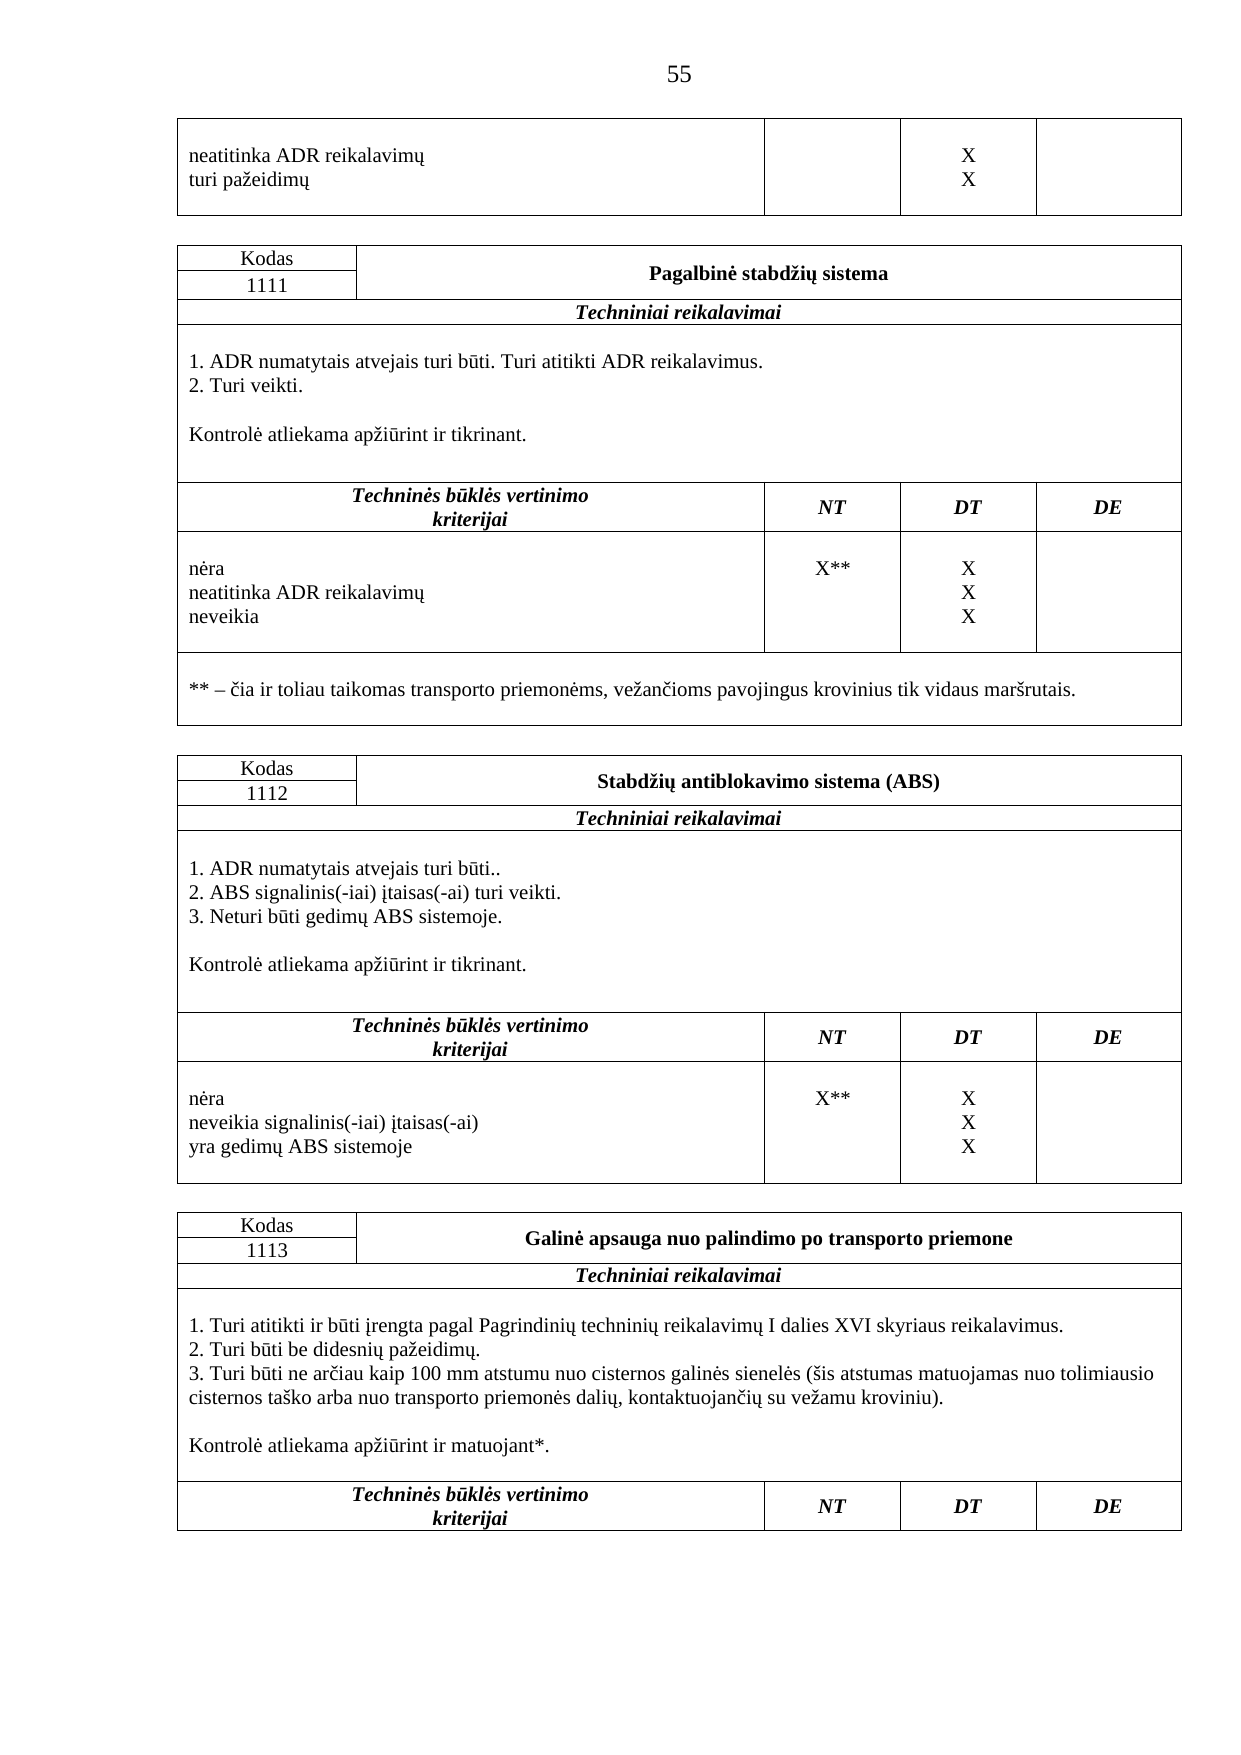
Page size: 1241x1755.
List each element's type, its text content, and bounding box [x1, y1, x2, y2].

table_cell Techniniai reikalavimai [178, 300, 1181, 324]
table_cell 1113 [178, 1238, 356, 1262]
table_cell [1037, 532, 1181, 652]
table_cell nėra neveikia signalinis(-iai) įtaisas(-ai) yra gedimų ABS sistemoje [178, 1062, 764, 1182]
table_cell neatitinka ADR reikalavimų turi pažeidimų [178, 119, 764, 215]
table_cell 1. ADR numatytais atvejais turi būti. Turi atitikti ADR reikalavimus. 2. Turi veikti. Kontrolė atliekama apžiūrint ir tikrinant. [178, 325, 1181, 482]
table_cell DE [1037, 1482, 1181, 1530]
table_cell DE [1037, 1013, 1181, 1061]
table_header Kodas [178, 246, 356, 270]
table_cell Techninės būklės vertinimo kriterijai [178, 1482, 764, 1530]
table_cell X** [765, 1062, 900, 1182]
table_cell Techniniai reikalavimai [178, 806, 1181, 830]
table_cell ** – čia ir toliau taikomas transporto priemonėms, vežančioms pavojingus krovinius tik vidaus maršrutais. [178, 653, 1181, 725]
table_cell 1. ADR numatytais atvejais turi būti.. 2. ABS signalinis(-iai) įtaisas(-ai) turi veikti. 3. Neturi būti gedimų ABS sistemoje. Kontrolė atliekama apžiūrint ir tikrinant. [178, 831, 1181, 1012]
table_header Kodas [178, 1213, 356, 1237]
table_header Pagalbinė stabdžių sistema [357, 246, 1181, 299]
table_cell 1112 [178, 781, 356, 805]
table_cell X X [901, 119, 1036, 215]
table_cell 1. Turi atitikti ir būti įrengta pagal Pagrindinių techninių reikalavimų I dalies XVI skyriaus reikalavimus. 2. Turi būti be didesnių pažeidimų. 3. Turi būti ne arčiau kaip 100 mm atstumu nuo cisternos galinės sienelės (šis atstumas matuojamas nuo tolimiausio cisternos taško arba nuo transporto priemonės dalių, kontaktuojančių su vežamu kroviniu). Kontrolė atliekama apžiūrint ir matuojant*. [178, 1289, 1181, 1481]
table_cell [1037, 119, 1181, 215]
table_cell Techninės būklės vertinimo kriterijai [178, 483, 764, 531]
table_cell DT [901, 1013, 1036, 1061]
table_cell [765, 119, 900, 215]
table_cell 1111 [178, 271, 356, 299]
table_cell nėra neatitinka ADR reikalavimų neveikia [178, 532, 764, 652]
table_cell [1037, 1062, 1181, 1182]
table_cell DT [901, 1482, 1036, 1530]
table_cell Techniniai reikalavimai [178, 1264, 1181, 1287]
table_cell NT [765, 1013, 900, 1061]
table_header Galinė apsauga nuo palindimo po transporto priemone [357, 1213, 1181, 1262]
table_cell X** [765, 532, 900, 652]
table_cell DE [1037, 483, 1181, 531]
table_header Stabdžių antiblokavimo sistema (ABS) [357, 756, 1181, 805]
table_cell X X X [901, 1062, 1036, 1182]
table_cell X X X [901, 532, 1036, 652]
table_cell Techninės būklės vertinimo kriterijai [178, 1013, 764, 1061]
table_cell NT [765, 483, 900, 531]
table_cell NT [765, 1482, 900, 1530]
table_cell DT [901, 483, 1036, 531]
table_header Kodas [178, 756, 356, 780]
